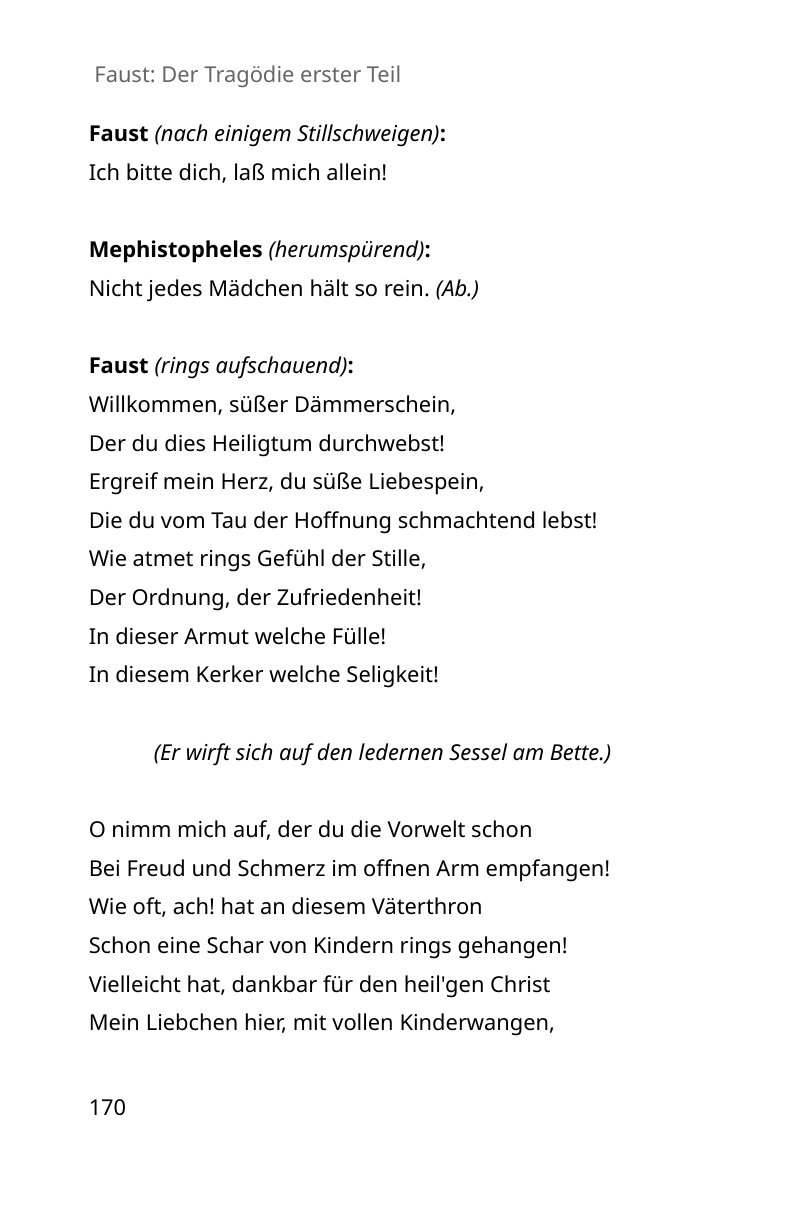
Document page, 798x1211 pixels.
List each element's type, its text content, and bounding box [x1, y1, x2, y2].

text Faust (rings aufschauend): Willkommen, süßer Dämmerschein, Der du dies Heiligtum durchwebst! Ergreif mein Herz, du süße Liebespein, Die du vom Tau der Hoffnung schmachtend lebst! Wie atmet rings Gefühl der Stille, Der Ordnung, der Zufriedenheit! In dieser Armut welche Fülle! In diesem Kerker welche Seligkeit! [88, 329, 679, 689]
text (Er wirft sich auf den ledernen Sessel am Bette.) [88, 716, 679, 766]
text O nimm mich auf, der du die Vorwelt schon Bei Freud und Schmerz im offnen Arm empfangen! Wie oft, ach! hat an diesem Väterthron Schon eine Schar von Kindern rings gehangen! Vielleicht hat, dankbar für den heil'gen Christ Mein Liebchen hier, mit vollen Kinderwangen, [88, 787, 679, 1037]
text Faust (nach einigem Stillschweigen): Ich bitte dich, laß mich allein! [88, 118, 679, 187]
text Mephistopheles (herumspürend): Nicht jedes Mädchen hält so rein. (Ab.) [88, 213, 679, 303]
